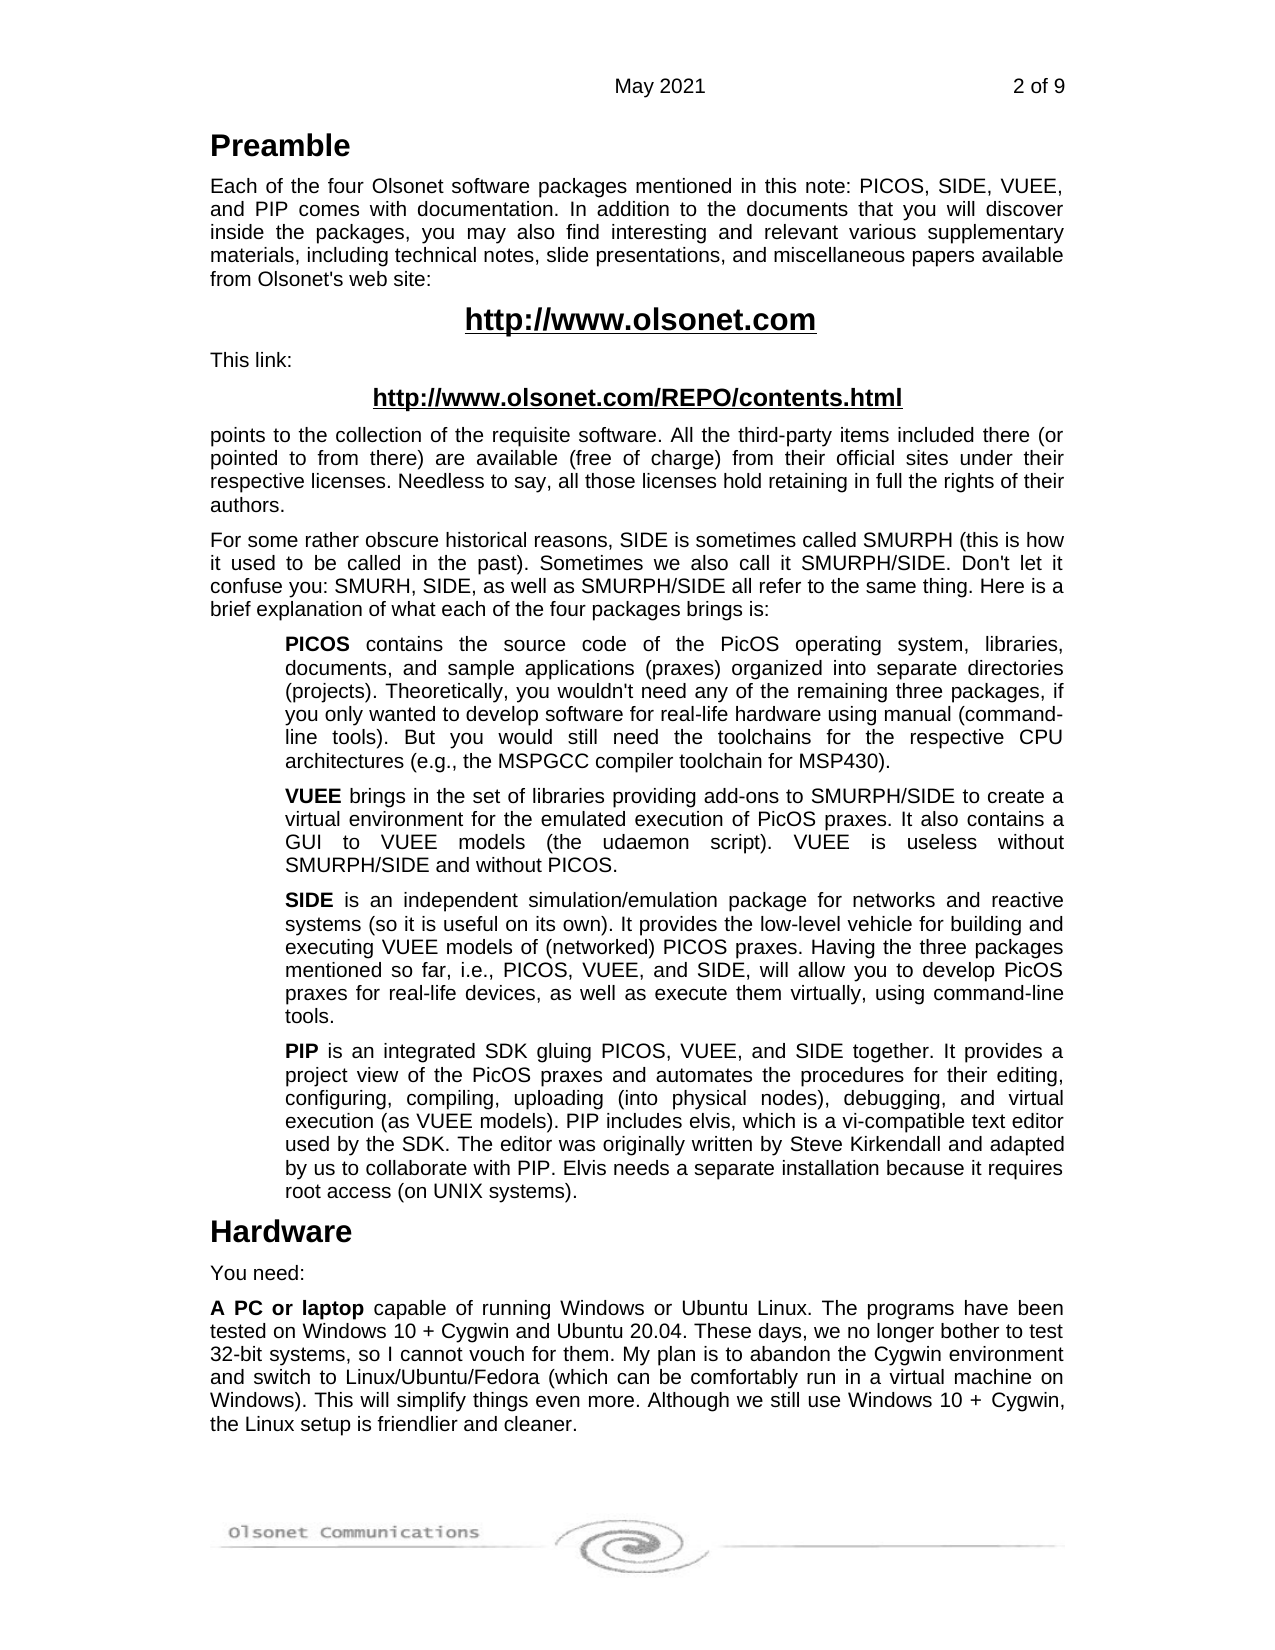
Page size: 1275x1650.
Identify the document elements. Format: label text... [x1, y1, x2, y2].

text http://www.olsonet.com/REPO/contents.html [210, 384, 1065, 412]
text Hardware [210, 1214, 1065, 1249]
text Each of the four Olsonet software packages mentioned in this note: PICOS, SIDE, VUEE, and PIP comes with documentation. In addition to the documents that you will discover inside the packages, you may also find interesting and relevant various supplementary materials, including technical notes, slide presentations, and miscellaneous papers available from Olsonet's web site: [210, 174, 1065, 291]
text A PC or laptop capable of running Windows or Ubuntu Linux. The programs have been tested on Windows 10 + Cygwin and Ubuntu 20.04. These days, we no longer bother to test 32-bit systems, so I cannot vouch for them. My plan is to abandon the Cygwin environment and switch to Linux/Ubuntu/Fedora (which can be comfortably run in a virtual machine on Windows). This will simplify things even more. Although we still use Windows 10 + Cygwin, the Linux setup is friendlier and cleaner. [210, 1296, 1065, 1435]
text For some rather obscure historical reasons, SIDE is sometimes called SMURPH (this is how it used to be called in the past). Sometimes we also call it SMURPH/SIDE. Don't let it confuse you: SMURH, SIDE, as well as SMURPH/SIDE all refer to the same thing. Here is a brief explanation of what each of the four packages brings is: [210, 528, 1065, 621]
text Preamble [210, 128, 1065, 163]
text PICOS contains the source code of the PicOS operating system, libraries, documents, and sample applications (praxes) organized into separate directories (projects). Theoretically, you wouldn't need any of the remaining three packages, if you only wanted to develop software for real-life hardware using manual (command-line tools). But you would still need the toolchains for the respective CPU architectures (e.g., the MSPGCC compiler toolchain for MSP430). [285, 633, 1065, 772]
text This link: [210, 349, 1065, 372]
text SIDE is an independent simulation/emulation package for networks and reactive systems (so it is useful on its own). It provides the low-level vehicle for building and executing VUEE models of (networked) PICOS praxes. Having the three packages mentioned so far, i.e., PICOS, VUEE, and SIDE, will allow you to develop PicOS praxes for real-life devices, as well as execute them virtually, using command-line tools. [285, 889, 1065, 1028]
text http://www.olsonet.com [210, 302, 1065, 337]
text PIP is an integrated SDK gluing PICOS, VUEE, and SIDE together. It provides a project view of the PicOS praxes and automates the procedures for their editing, configuring, compiling, uploading (into physical nodes), debugging, and virtual execution (as VUEE models). PIP includes elvis, which is a vi-compatible text editor used by the SDK. The editor was originally written by Steve Kirkendall and adapted by us to collaborate with PIP. Elvis needs a separate installation because it requires root access (on UNIX systems). [285, 1040, 1065, 1203]
picture [210, 1504, 1065, 1596]
text VUEE brings in the set of libraries providing add-ons to SMURPH/SIDE to create a virtual environment for the emulated execution of PicOS praxes. It also contains a GUI to VUEE models (the udaemon script). VUEE is useless without SMURPH/SIDE and without PICOS. [285, 784, 1065, 877]
text points to the collection of the requisite software. All the third-party items included there (or pointed to from there) are available (free of charge) from their official sites under their respective licenses. Needless to say, all those licenses hold retaining in full the rights of their authors. [210, 424, 1065, 517]
text You need: [210, 1261, 1065, 1284]
